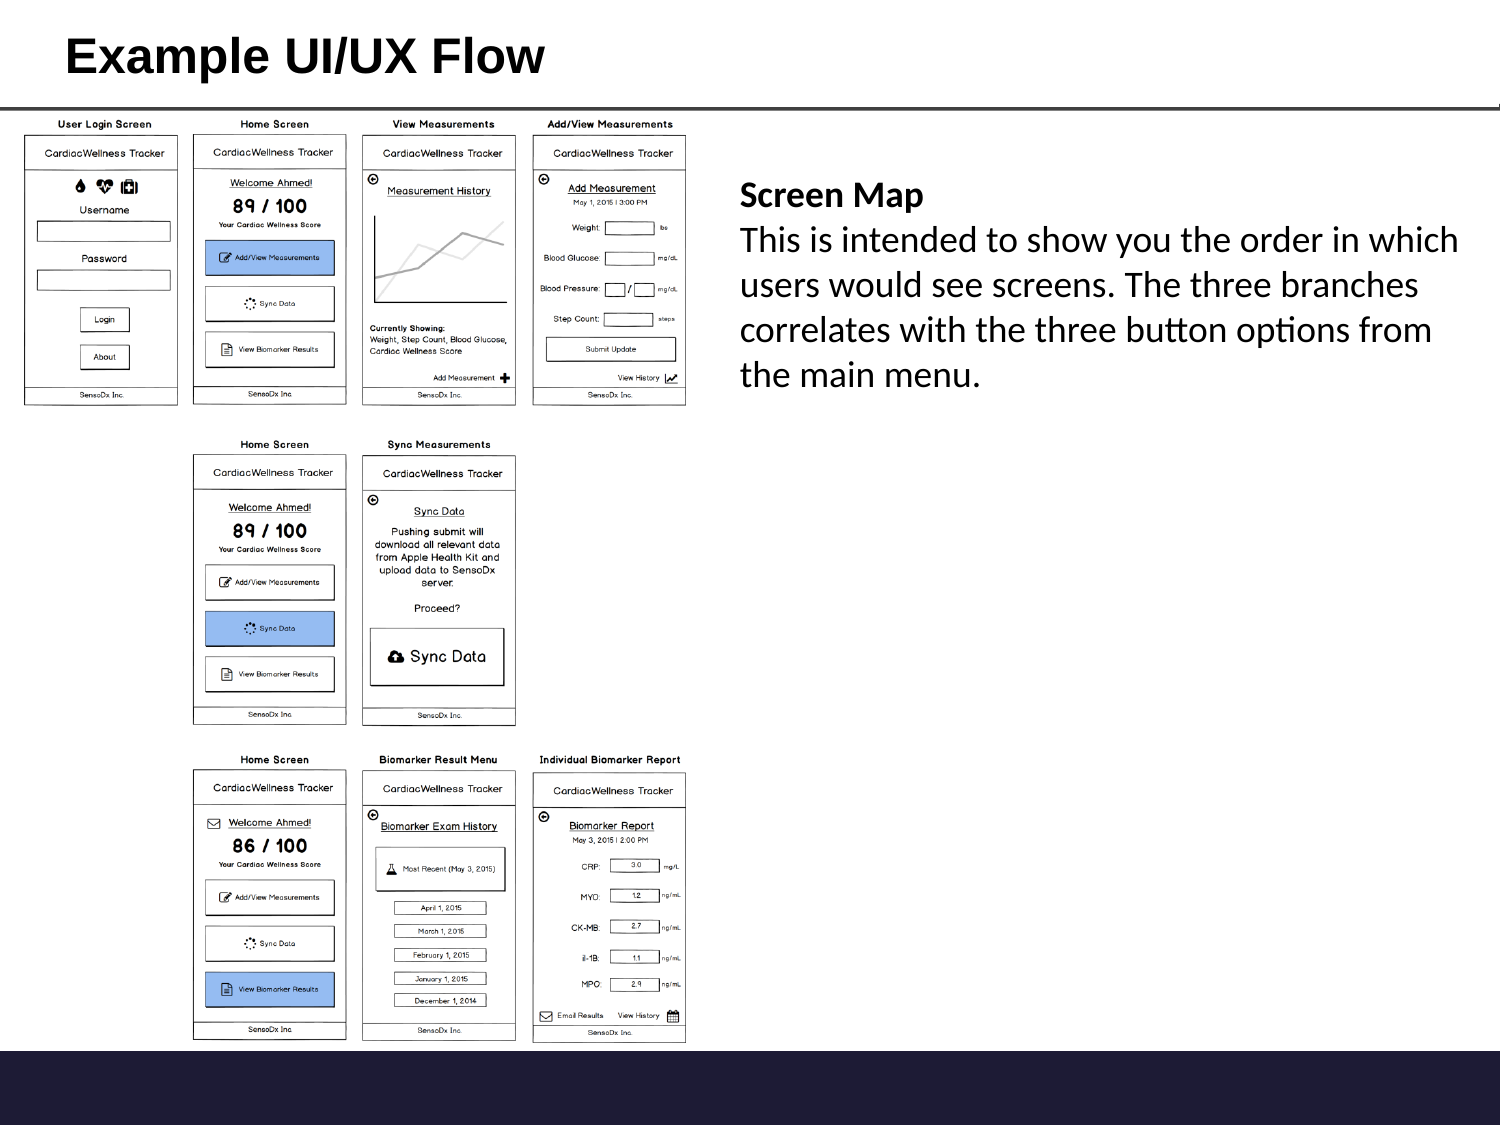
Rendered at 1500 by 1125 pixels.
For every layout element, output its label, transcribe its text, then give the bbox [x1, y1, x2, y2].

text_box Screen Map This is intended to show you the order in which users would see screens. The three branches correlates with the three button options from the main menu. [724, 162, 1475, 403]
text_box [0, 0, 1499, 107]
text_box Example UI/UX Flow [49, 16, 1163, 91]
picture [24, 119, 686, 1043]
